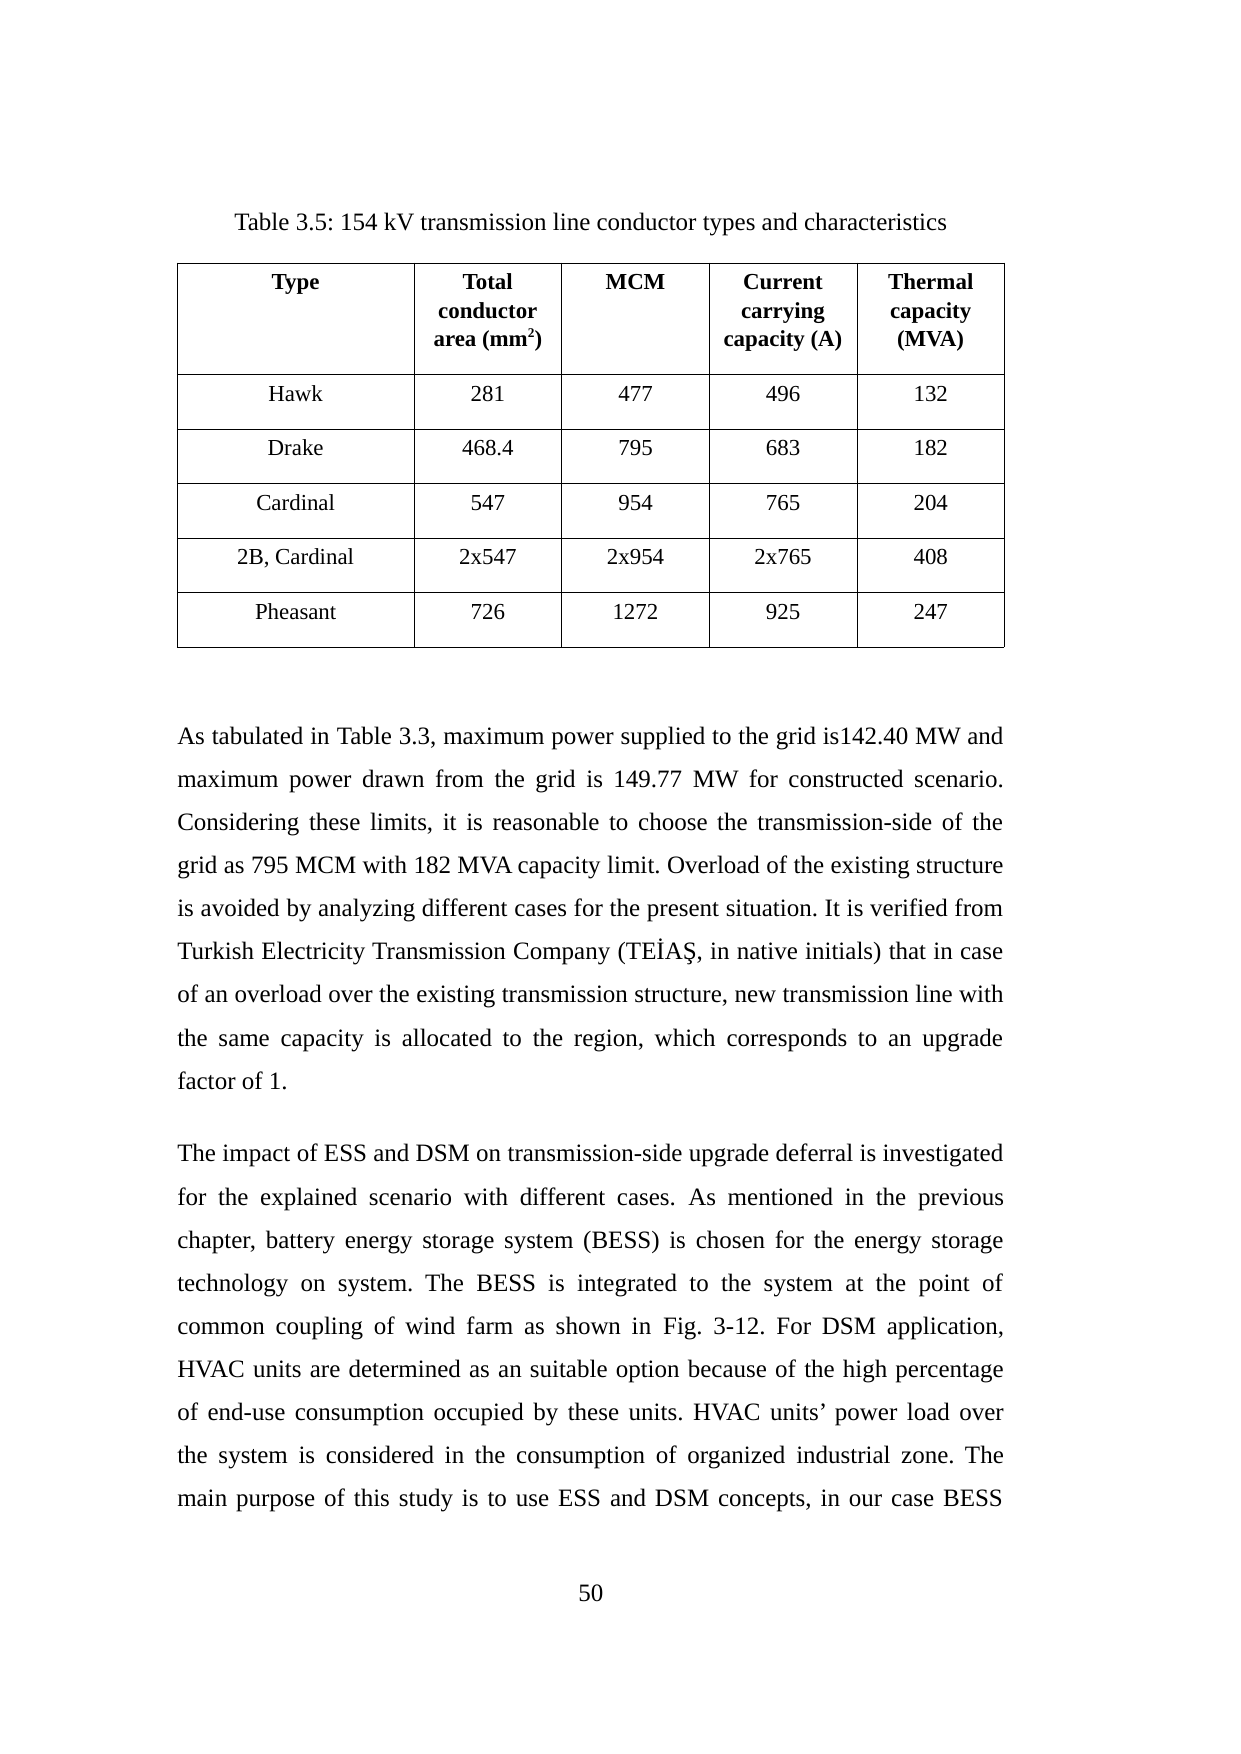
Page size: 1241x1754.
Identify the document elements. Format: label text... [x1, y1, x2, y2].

table_cell 2x765 [710, 539, 857, 592]
table_header MCM [562, 264, 709, 374]
table_cell 468.4 [415, 430, 561, 483]
text Table 3.5: 154 kV transmission line conductor types and characteristics [177, 207, 1004, 236]
table_header Type [178, 264, 414, 374]
table_cell 247 [858, 593, 1004, 647]
table_cell 408 [858, 539, 1004, 592]
table_cell 182 [858, 430, 1004, 483]
table_cell 2x954 [562, 539, 709, 592]
table_cell 2x547 [415, 539, 561, 592]
table_cell 204 [858, 484, 1004, 538]
table_cell Hawk [178, 375, 414, 428]
table_cell 683 [710, 430, 857, 483]
table_cell Pheasant [178, 593, 414, 647]
table_cell Drake [178, 430, 414, 483]
table_cell 726 [415, 593, 561, 647]
table_header Current carrying capacity (A) [710, 264, 857, 374]
table_cell 795 [562, 430, 709, 483]
text As tabulated in Table 3.3, maximum power supplied to the grid is142.40 MW and maximum power drawn from the grid is 149.77 MW for constructed scenario. Considering these limits, it is reasonable to choose the transmission-side of the grid as 795 MCM with 182 MVA capacity limit. Overload of the existing structure is avoided by analyzing different cases for the present situation. It is verified from Turkish Electricity Transmission Company (TEİAŞ, in native initials) that in case of an overload over the existing transmission structure, new transmission line with the same capacity is allocated to the region, which corresponds to an upgrade factor of 1. [177, 721, 1004, 1094]
table_cell 1272 [562, 593, 709, 647]
table_cell Cardinal [178, 484, 414, 538]
table_cell 281 [415, 375, 561, 428]
table_header Thermal capacity (MVA) [858, 264, 1004, 374]
table_cell 954 [562, 484, 709, 538]
table_cell 496 [710, 375, 857, 428]
table_cell 477 [562, 375, 709, 428]
table_cell 547 [415, 484, 561, 538]
table_cell 2B, Cardinal [178, 539, 414, 592]
table_cell 132 [858, 375, 1004, 428]
text The impact of ESS and DSM on transmission-side upgrade deferral is investigated for the explained scenario with different cases. As mentioned in the previous chapter, battery energy storage system (BESS) is chosen for the energy storage technology on system. The BESS is integrated to the system at the point of common coupling of wind farm as shown in Fig. 3-12. For DSM application, HVAC units are determined as an suitable option because of the high percentage of end-use consumption occupied by these units. HVAC units’ power load over the system is considered in the consumption of organized industrial zone. The main purpose of this study is to use ESS and DSM concepts, in our case BESS [177, 1138, 1004, 1512]
table_cell 765 [710, 484, 857, 538]
table_cell 925 [710, 593, 857, 647]
table_header Total conductor area (mm2) [415, 264, 561, 374]
